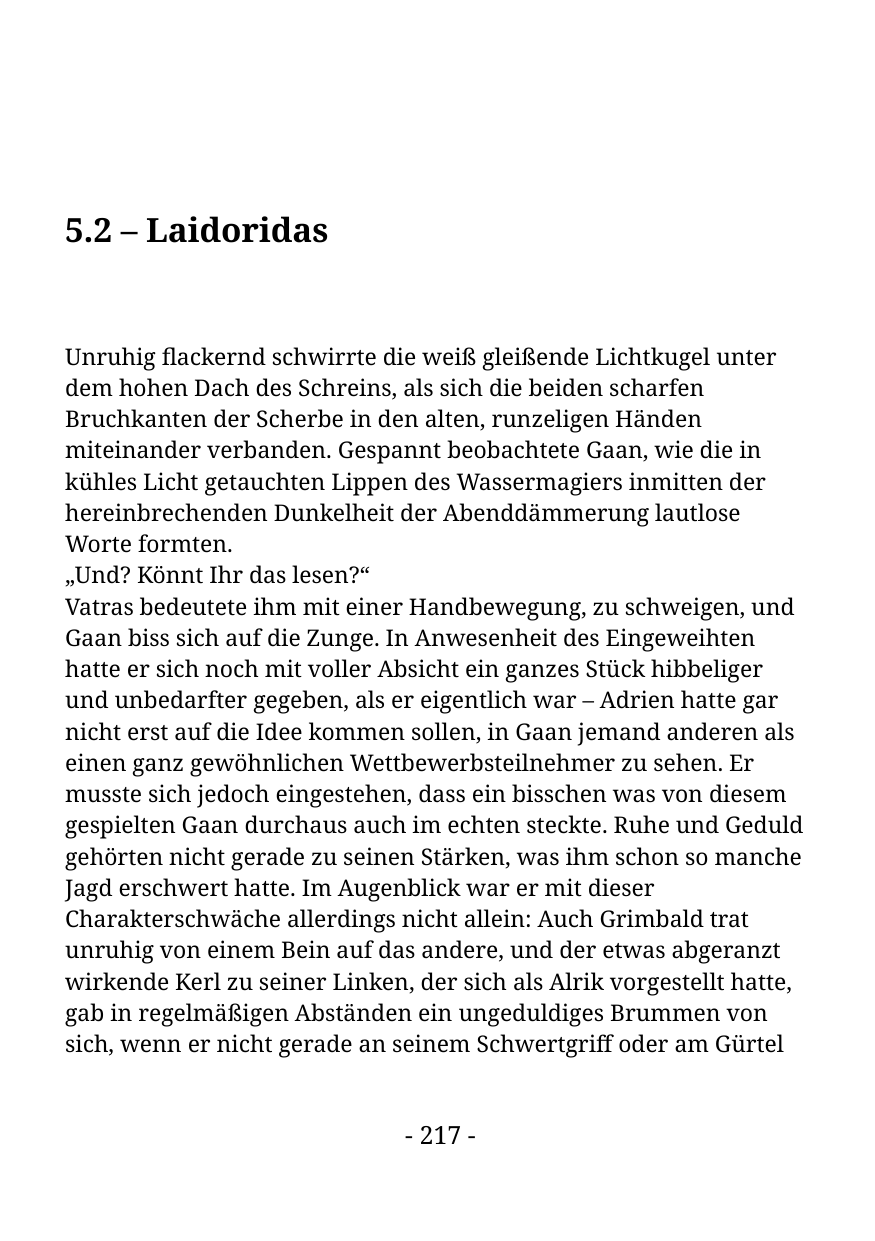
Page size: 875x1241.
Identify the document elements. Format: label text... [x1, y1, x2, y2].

text Unruhig flackernd schwirrte die weiß gleißende Lichtkugel unter dem hohen Dach des Schreins, als sich die beiden scharfen Bruchkanten der Scherbe in den alten, runzeligen Händen miteinander verbanden. Gespannt beobachtete Gaan, wie die in kühles Licht getauchten Lippen des Wassermagiers inmitten der hereinbrechenden Dunkelheit der Abenddämmerung lautlose Worte formten. „Und? Könnt Ihr das lesen?“ Vatras bedeutete ihm mit einer Handbewegung, zu schweigen, und Gaan biss sich auf die Zunge. In Anwesenheit des Eingeweihten hatte er sich noch mit voller Absicht ein ganzes Stück hibbeliger und unbedarfter gegeben, als er eigentlich war – Adrien hatte gar nicht erst auf die Idee kommen sollen, in Gaan jemand anderen als einen ganz gewöhnlichen Wettbewerbsteilnehmer zu sehen. Er musste sich jedoch eingestehen, dass ein bisschen was von diesem gespielten Gaan durchaus auch im echten steckte. Ruhe und Geduld gehörten nicht gerade zu seinen Stärken, was ihm schon so manche Jagd erschwert hatte. Im Augenblick war er mit dieser Charakterschwäche allerdings nicht allein: Auch Grimbald trat unruhig von einem Bein auf das andere, und der etwas abgeranzt wirkende Kerl zu seiner Linken, der sich als Alrik vorgestellt hatte, gab in regelmäßigen Abständen ein ungeduldiges Brummen von sich, wenn er nicht gerade an seinem Schwertgriff oder am Gürtel [65, 341, 809, 1059]
subtitle 5.2 – Laidoridas [65, 207, 809, 252]
